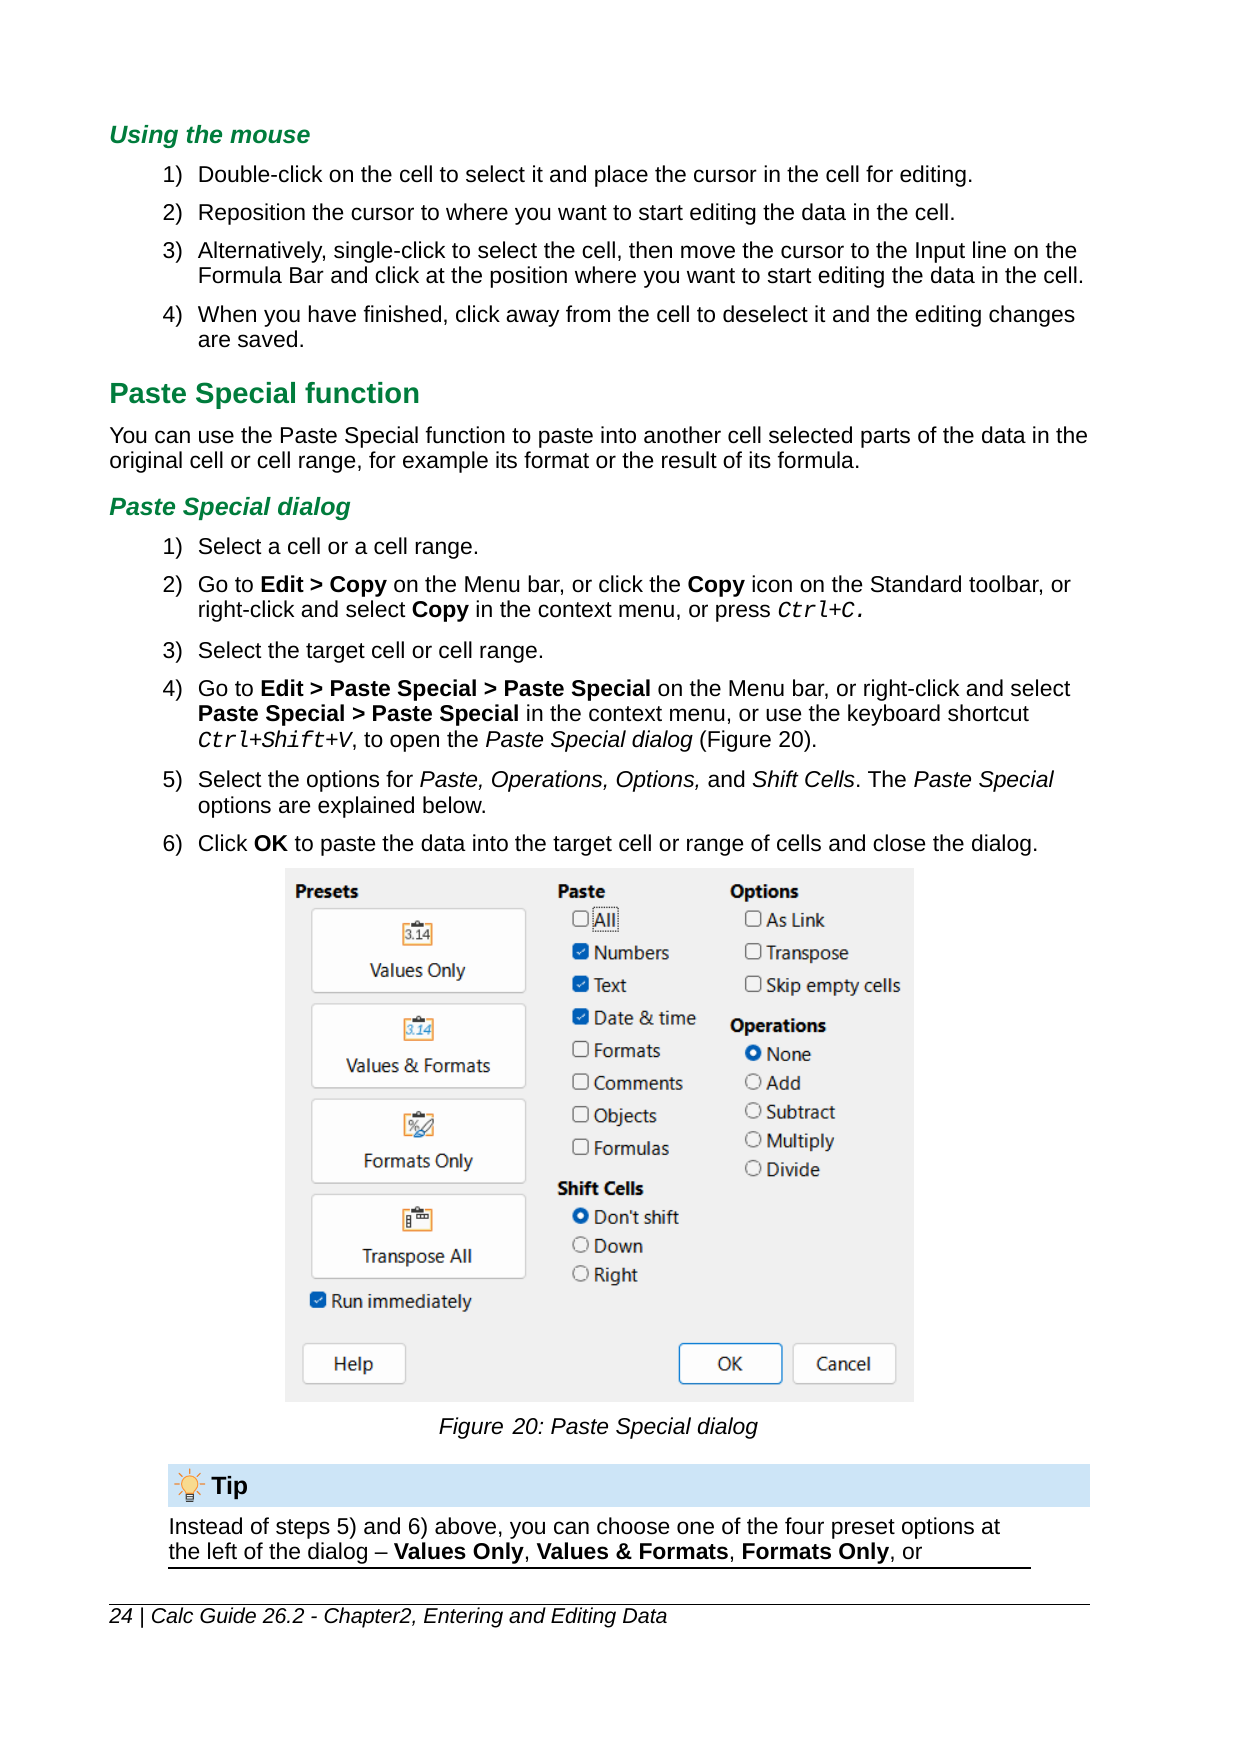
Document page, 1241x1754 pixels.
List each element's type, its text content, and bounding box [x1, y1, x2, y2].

picture [285, 868, 914, 1402]
list When you have finished, click away from the cell to deselect it and the editing changes are saved. [183, 301, 1090, 353]
list Go to Edit > Paste Special > Paste Special on the Menu bar, or right-click and select Paste Special > Paste Special in the context menu, or use the keyboard shortcut Ctrl+Shift+V, to open the Paste Special dialog (Figure 20). [183, 675, 1090, 754]
subtitle Using the mouse [109, 121, 1090, 149]
list Click OK to paste the data into the target cell or range of cells and close the dialog. [183, 831, 1090, 856]
text You can use the Paste Special function to paste into another cell selected parts of the data in the original cell or cell range, for example its format or the result of its formula. [109, 422, 1090, 474]
list Alternatively, single-click to select the cell, then move the cursor to the Input line on the Formula Bar and click at the position where you want to start editing the data in the cell. [183, 238, 1090, 289]
list Reposition the cursor to where you want to start editing the data in the cell. [183, 199, 1090, 225]
list Go to Edit > Copy on the Menu bar, or click the Copy icon on the Standard toolbar, or right-click and select Copy in the context menu, or press Ctrl+C. [183, 572, 1090, 625]
subtitle Tip [168, 1464, 1090, 1507]
text Instead of steps 5) and 6) above, you can choose one of the four preset options at the left of the dialog – Values Only, Values & Formats, Formats Only, or [168, 1513, 1031, 1567]
list Double-click on the cell to select it and place the cursor in the cell for editing. [183, 161, 1090, 187]
text Figure 20: Paste Special dialog [285, 1414, 914, 1439]
list Select a cell or a cell range. [183, 533, 1090, 559]
subtitle Paste Special function [109, 377, 1090, 410]
subtitle Paste Special dialog [109, 493, 1090, 521]
list Select the target cell or cell range. [183, 637, 1090, 663]
list Select the options for Paste, Operations, Options, and Shift Cells. The Paste Special options are explained below. [183, 767, 1090, 818]
